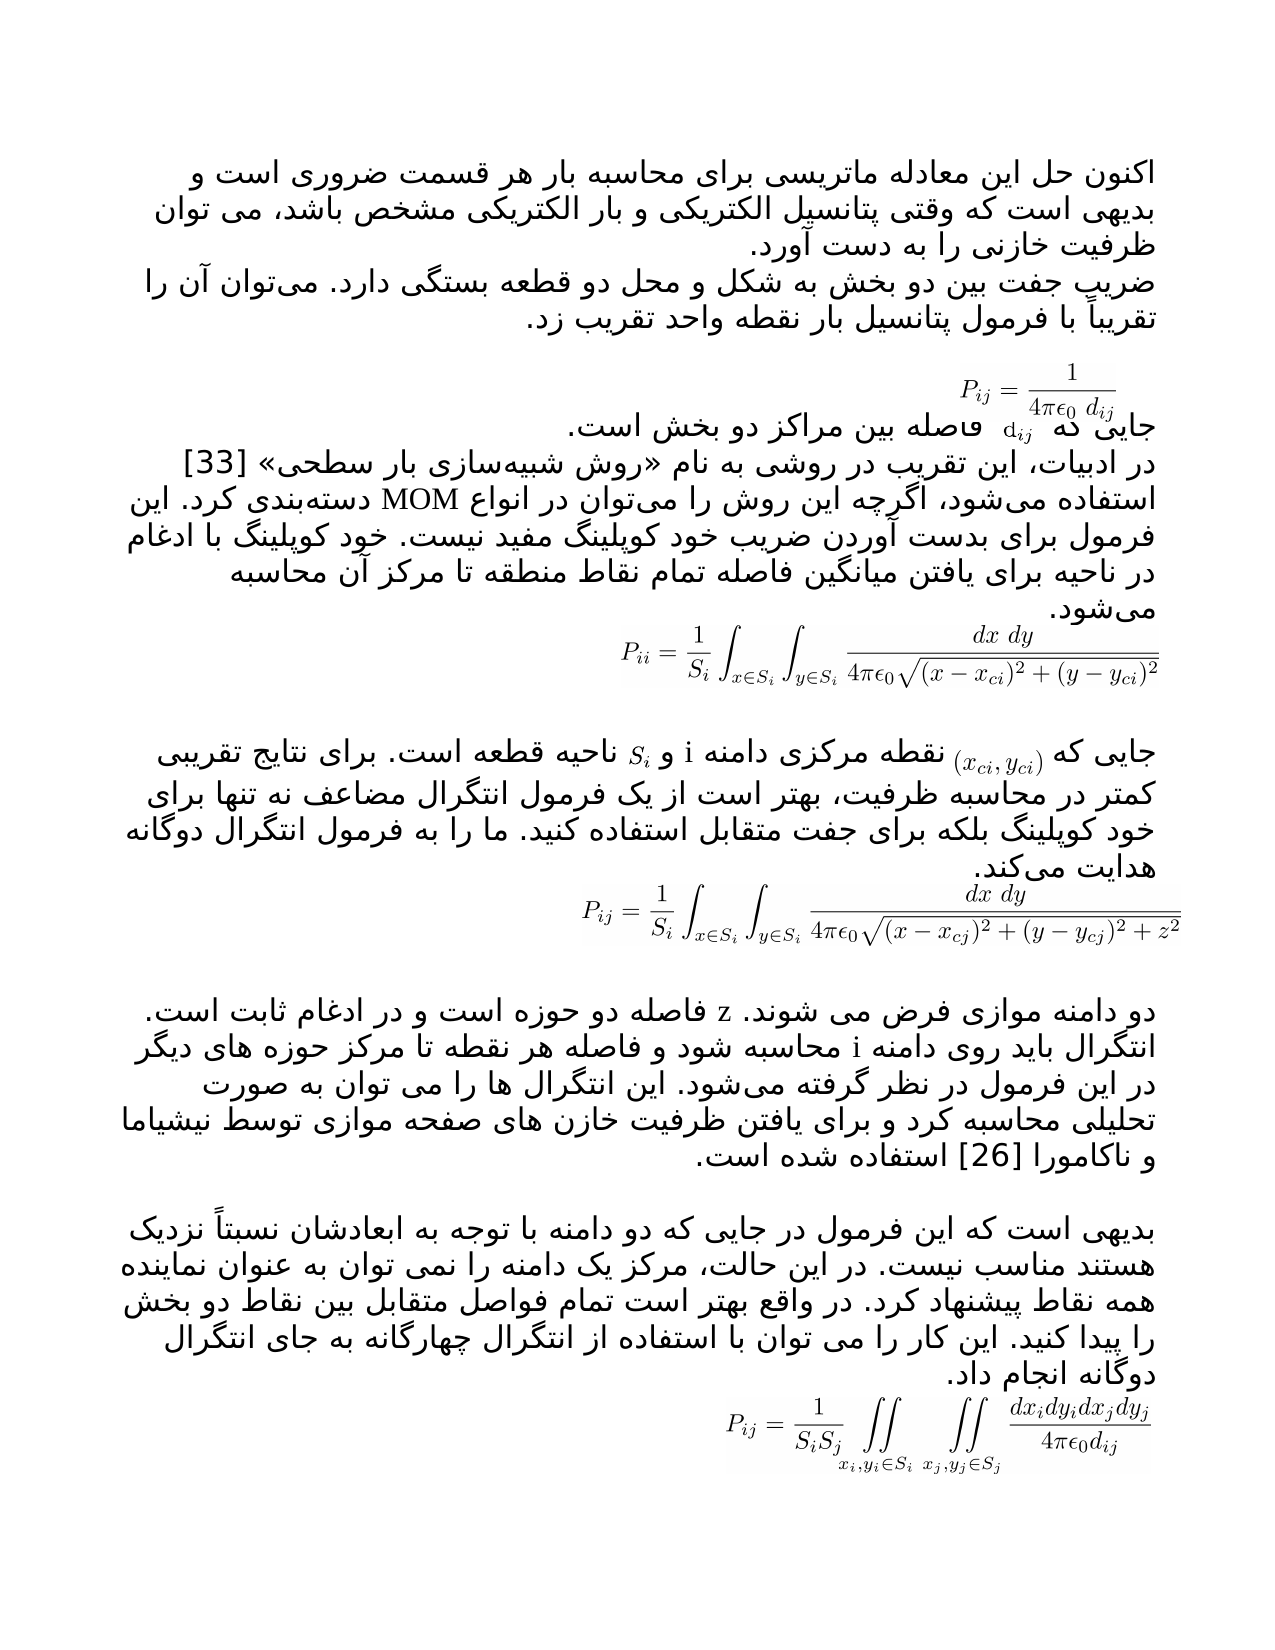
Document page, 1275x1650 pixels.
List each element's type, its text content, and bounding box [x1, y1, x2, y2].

text فاصله بین مراکز دو بخش است. [118, 408, 1027, 444]
text ضریب جفت بین دو بخش به شکل و محل دو قطعه بستگی دارد. می‌توان آن را تقریباً با فرمول پتانسیل بار نقطه واحد تقریب زد. [118, 263, 1157, 336]
text جایی که نقطه مرکزی دامنه i و ناحیه قطعه است. برای نتایج تقریبی کمتر در محاسبه ظرفیت، بهتر است از یک فرمول انتگرال مضاعف نه تنها برای خود کوپلینگ بلکه برای جفت متقابل استفاده کنید. ما را به فرمول انتگرال دوگانه هدایت می‌کند. [118, 734, 1157, 884]
picture [621, 625, 1159, 688]
text جایی که [1028, 408, 1157, 444]
text در ادبیات، این تقریب در روشی به نام «روش شبیه‌سازی بار سطحی» [33] استفاده می‌شود، اگرچه این روش را می‌توان در انواع MOM دسته‌بندی کرد. این فرمول برای بدست آوردن ضریب خود کوپلینگ مفید نیست. خود کوپلینگ با ادغام در ناحیه برای یافتن میانگین فاصله تمام نقاط منطقه تا مرکز آن محاسبه می‌شود. [118, 444, 1157, 626]
picture [960, 363, 1116, 422]
picture [955, 750, 1042, 776]
text اکنون حل این معادله ماتریسی برای محاسبه بار هر قسمت ضروری است و بدیهی است که وقتی پتانسیل الکتریکی و بار الکتریکی مشخص باشد، می توان ظرفیت خازنی را به دست آورد. [118, 154, 1157, 263]
picture [726, 1397, 1151, 1474]
picture [582, 884, 1181, 946]
text دو دامنه موازی فرض می شوند. z فاصله دو حوزه است و در ادغام ثابت است. انتگرال باید روی دامنه i محاسبه شود و فاصله هر نقطه تا مرکز حوزه های دیگر در این فرمول در نظر گرفته می‌شود. این انتگرال ها را می توان به صورت تحلیلی محاسبه کرد و برای یافتن ظرفیت خازن های صفحه موازی توسط نیشیاما و ناکامورا [26] استفاده شده است. [118, 992, 1157, 1174]
text بدیهی است که این فرمول در جایی که دو دامنه با توجه به ابعادشان نسبتاً نزدیک هستند مناسب نیست. در این حالت، مرکز یک دامنه را نمی توان به عنوان نماینده همه نقاط پیشنهاد کرد. در واقع بهتر است تمام فواصل متقابل بین نقاط دو بخش را پیدا کنید. این کار را می توان با استفاده از انتگرال چهارگانه به جای انتگرال دوگانه انجام داد. [118, 1210, 1157, 1392]
